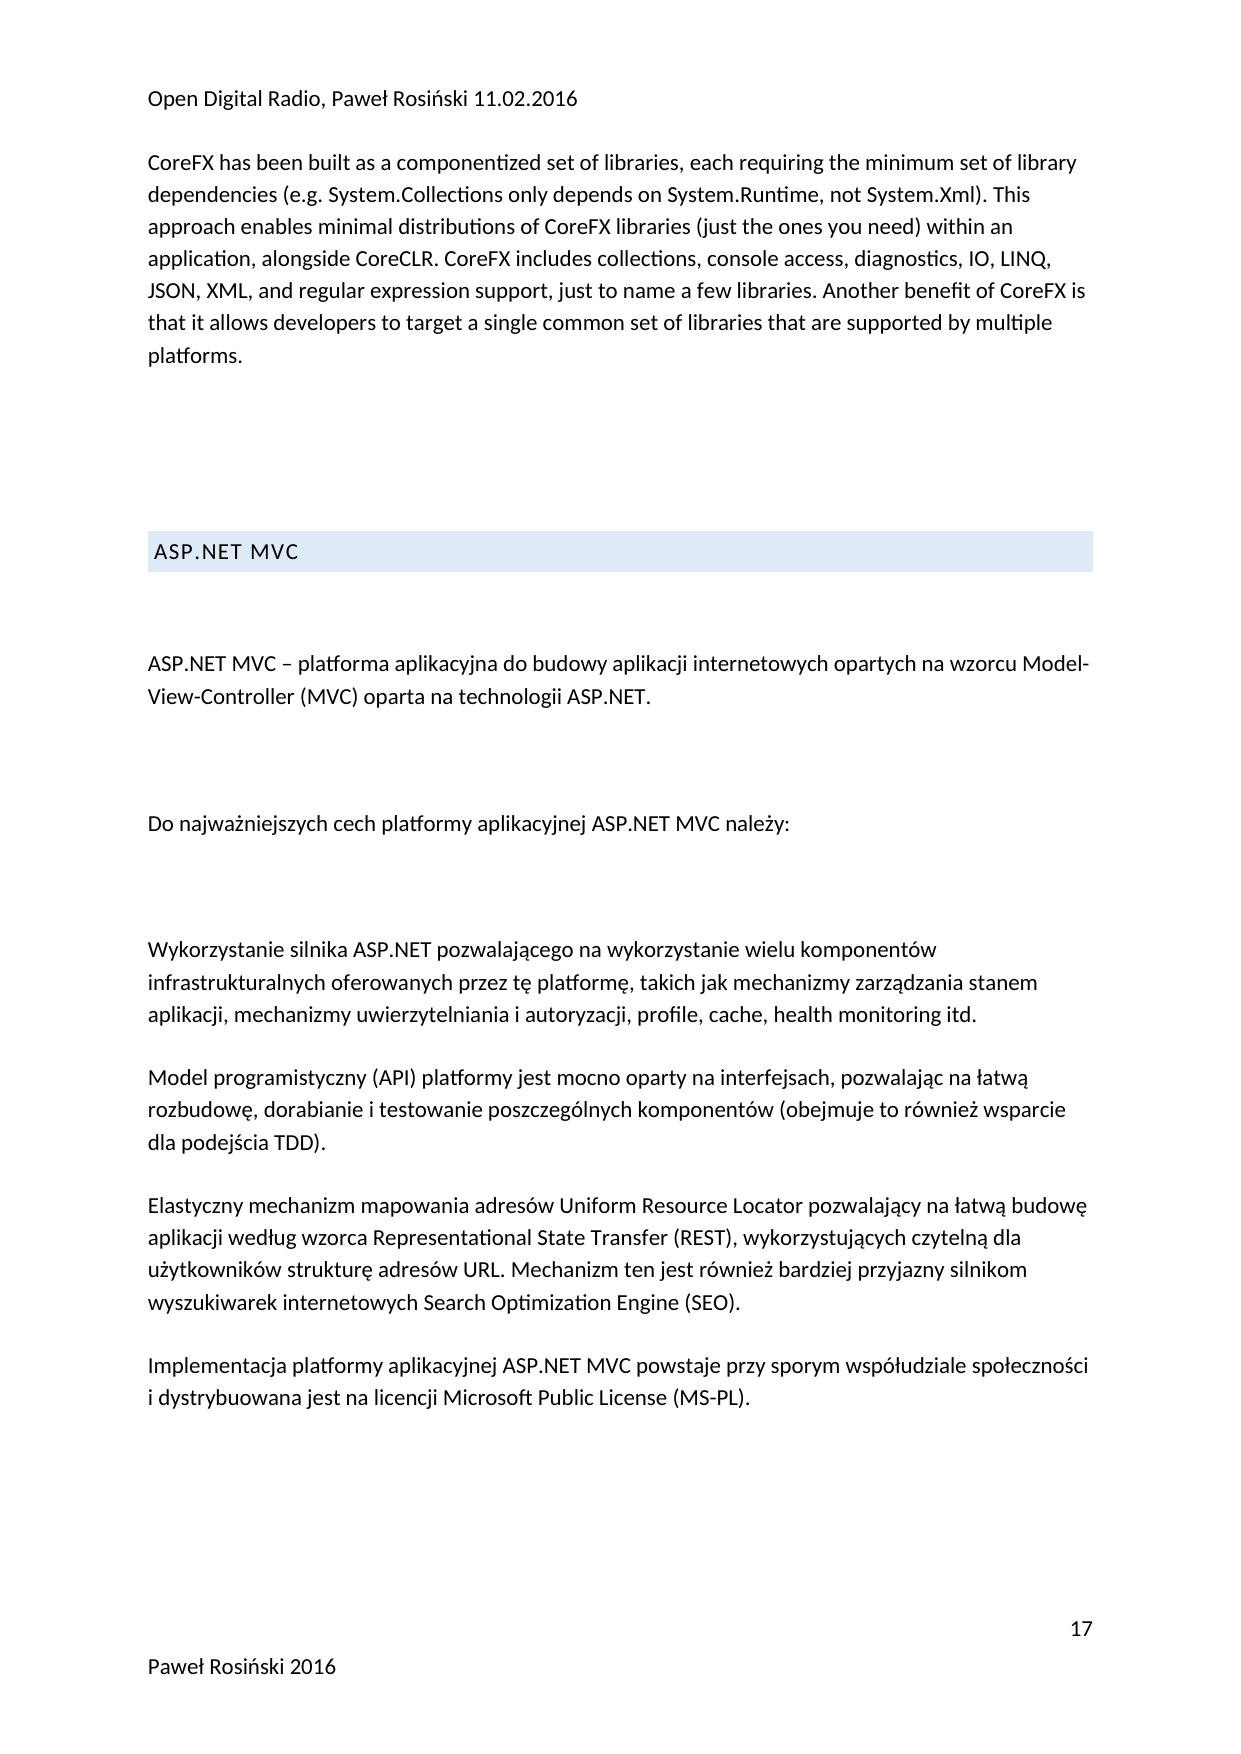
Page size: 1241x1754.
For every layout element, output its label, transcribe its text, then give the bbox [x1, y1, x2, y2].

text CoreFX has been built as a componentized set of libraries, each requiring the minimum set of library dependencies (e.g. System.Collections only depends on System.Runtime, not System.Xml). This approach enables minimal distributions of CoreFX libraries (just the ones you need) within an application, alongside CoreCLR. CoreFX includes collections, console access, diagnostics, IO, LINQ, JSON, XML, and regular expression support, just to name a few libraries. Another benefit of CoreFX is that it allows developers to target a single common set of libraries that are supported by multiple platforms. [148, 148, 1093, 369]
text Implementacja platformy aplikacyjnej ASP.NET MVC powstaje przy sporym współudziale społeczności i dystrybuowana jest na licencji Microsoft Public License (MS-PL). [148, 1351, 1093, 1411]
text Wykorzystanie silnika ASP.NET pozwalającego na wykorzystanie wielu komponentów infrastrukturalnych oferowanych przez tę platformę, takich jak mechanizmy zarządzania stanem aplikacji, mechanizmy uwierzytelniania i autoryzacji, profile, cache, health monitoring itd. [148, 936, 1093, 1028]
text ASP.NET MVC – platforma aplikacyjna do budowy aplikacji internetowych opartych na wzorcu Model-View-Controller (MVC) oparta na technologii ASP.NET. [148, 649, 1093, 710]
text Do najważniejszych cech platformy aplikacyjnej ASP.NET MVC należy: [148, 809, 1093, 837]
text ASP.NET MVC [154, 537, 1086, 565]
text Elastyczny mechanizm mapowania adresów Uniform Resource Locator pozwalający na łatwą budowę aplikacji według wzorca Representational State Transfer (REST), wykorzystujących czytelną dla użytkowników strukturę adresów URL. Mechanizm ten jest również bardziej przyjazny silnikom wyszukiwarek internetowych Search Optimization Engine (SEO). [148, 1191, 1093, 1316]
text Model programistyczny (API) platformy jest mocno oparty na interfejsach, pozwalając na łatwą rozbudowę, dorabianie i testowanie poszczególnych komponentów (obejmuje to również wsparcie dla podejścia TDD). [148, 1063, 1093, 1156]
